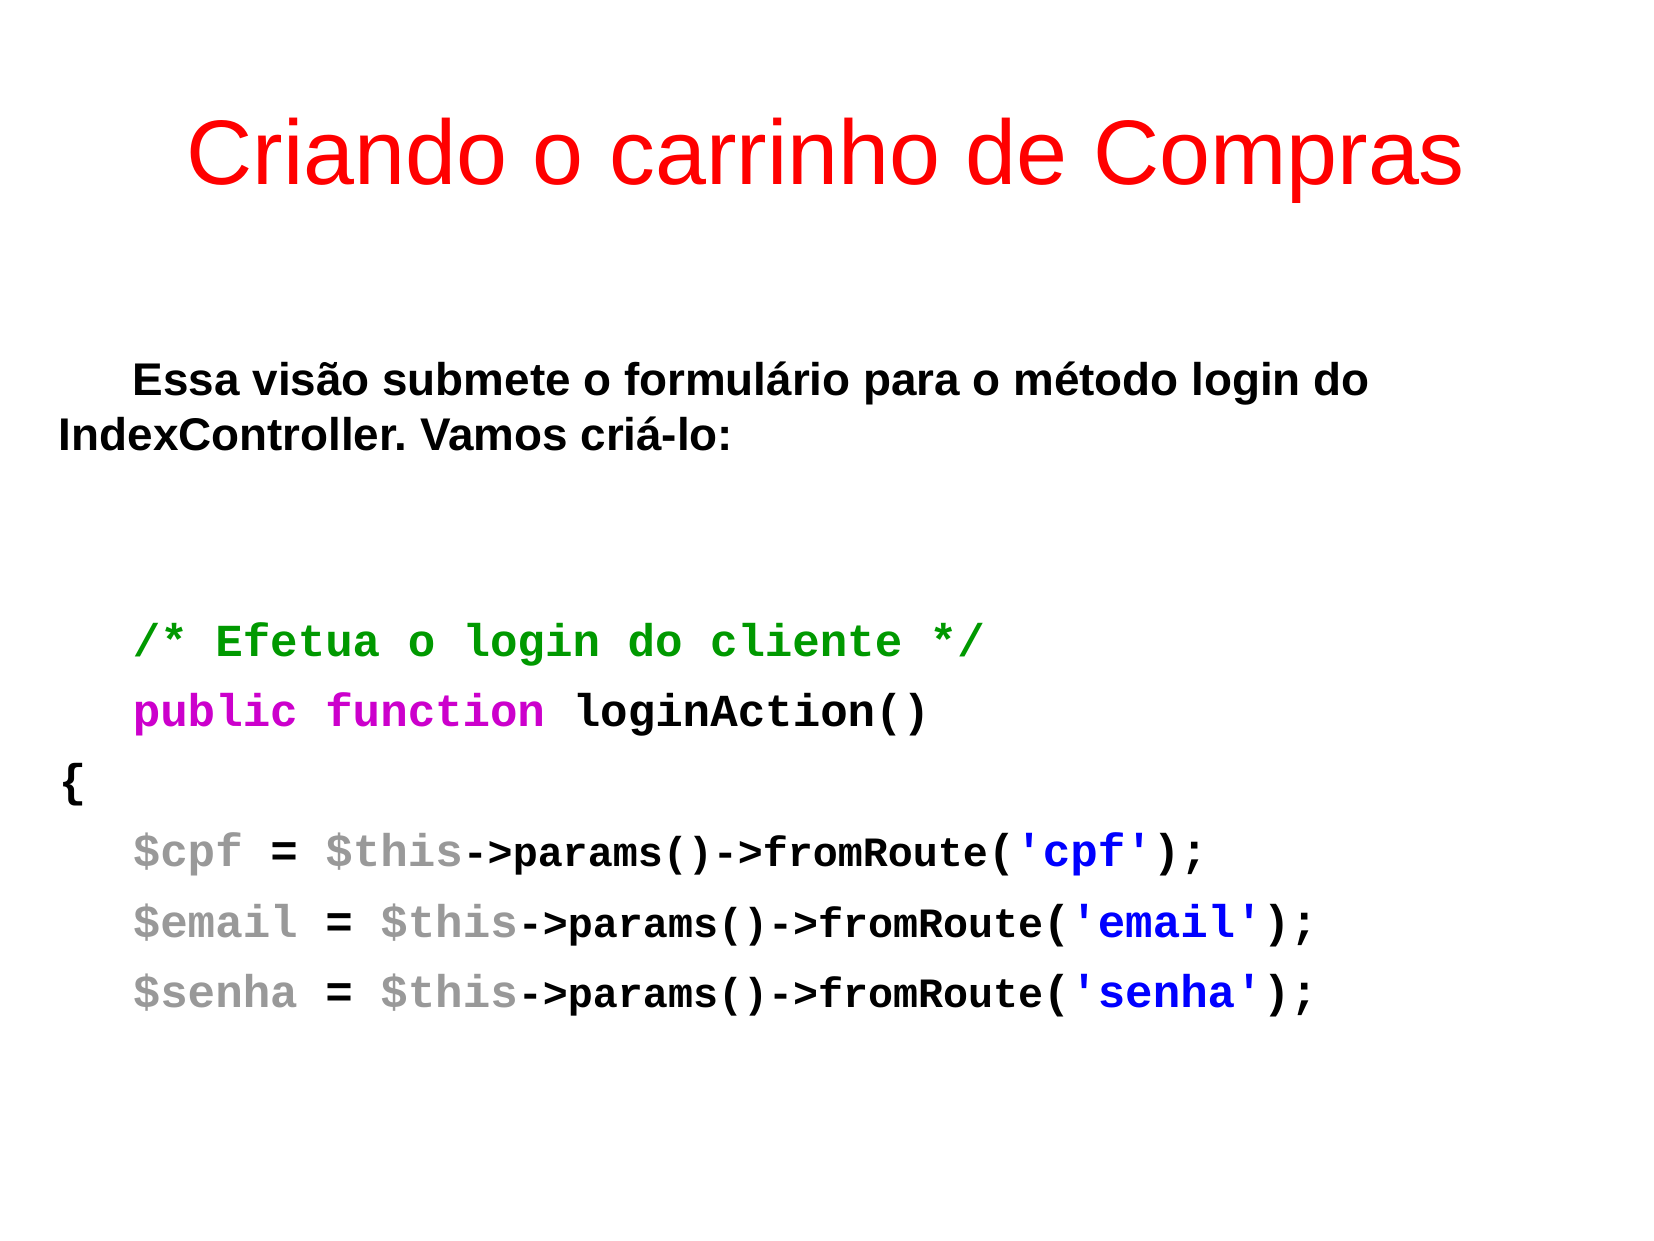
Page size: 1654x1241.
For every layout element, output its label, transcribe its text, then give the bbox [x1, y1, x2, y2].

title Criando o carrinho de Compras [82, 49, 1571, 257]
list Essa visão submete o formulário para o método login do IndexController. Vamos criá-lo: /* Efetua o login do cliente */ public function loginAction() { $cpf = $this->params()->fromRoute('cpf'); $email = $this->params()->fromRoute('email'); $senha = $this->params()->fromRoute('senha'); [59, 283, 1607, 1182]
